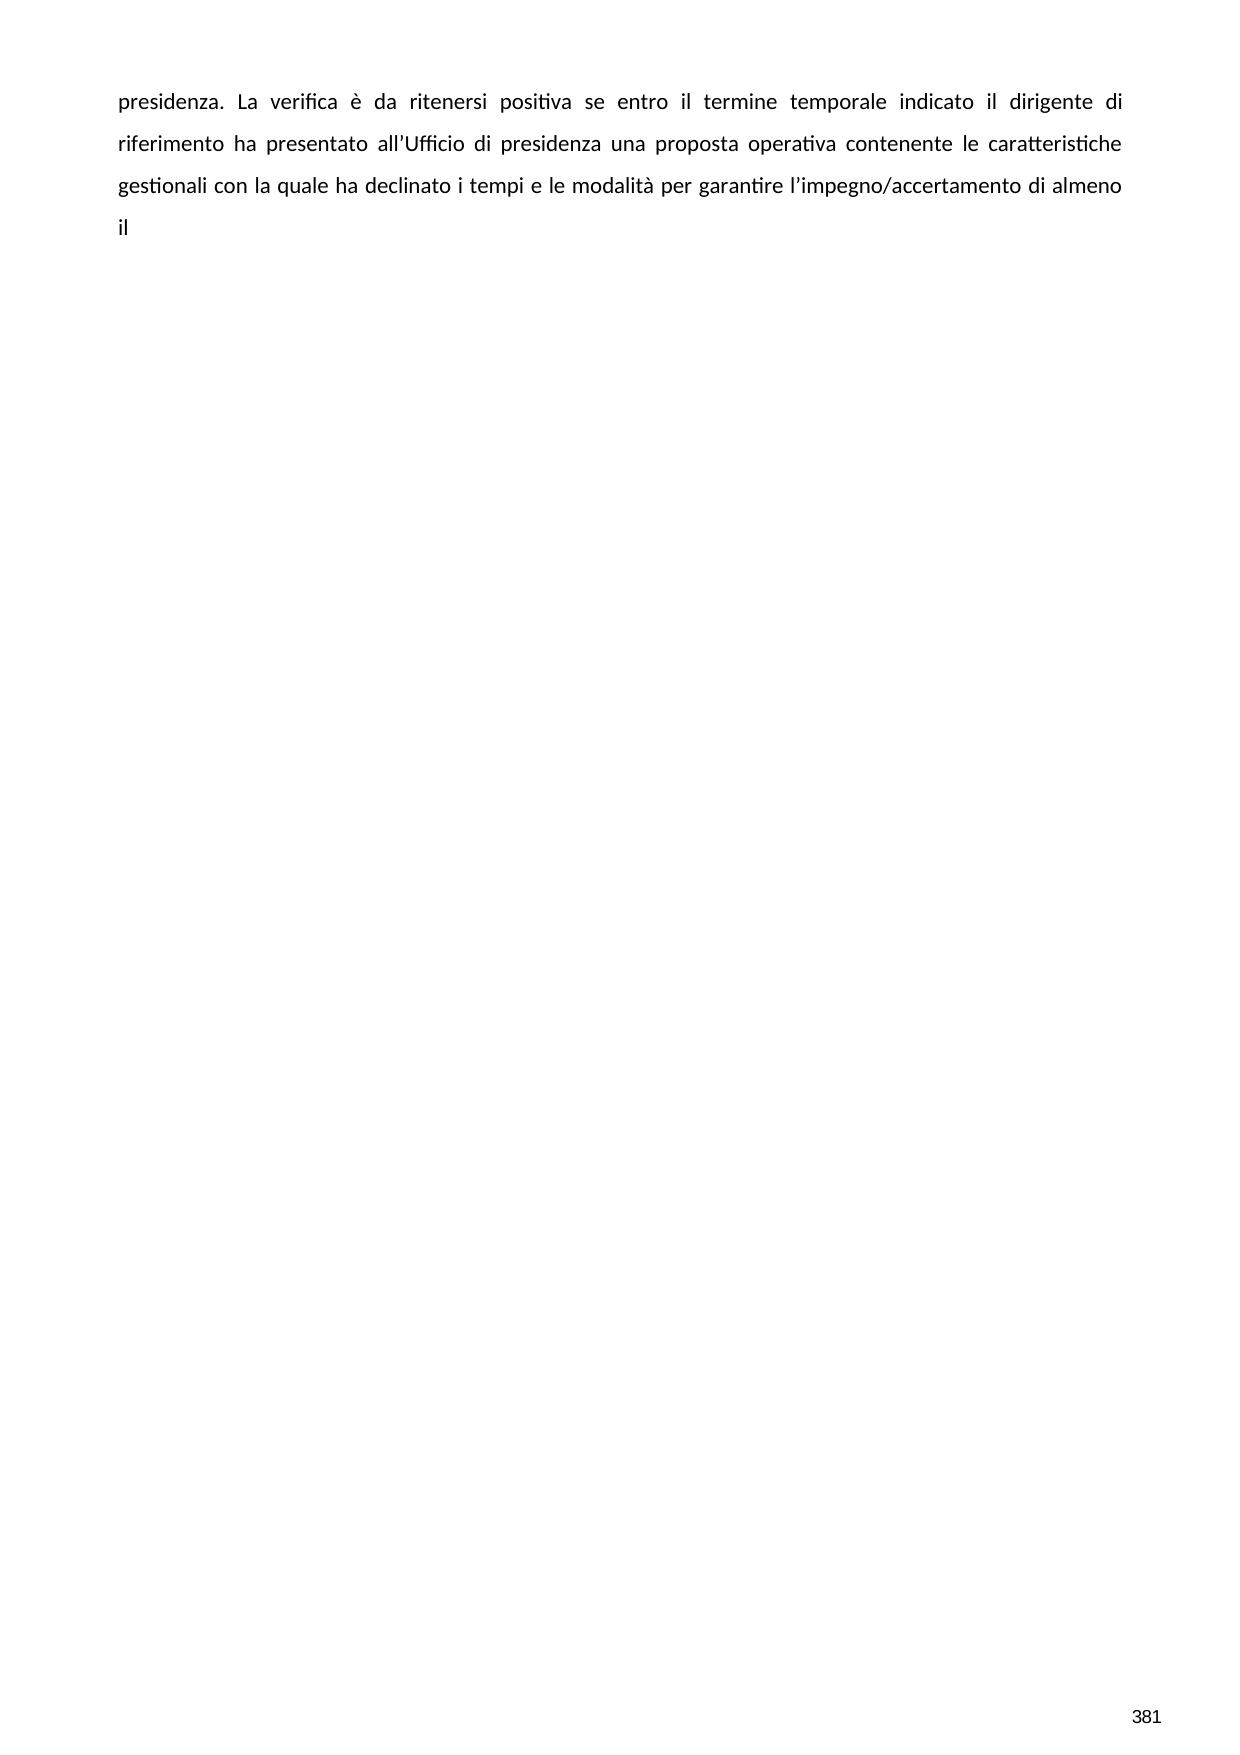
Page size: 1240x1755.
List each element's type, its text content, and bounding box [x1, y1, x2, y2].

list presidenza. La verifica è da ritenersi positiva se entro il termine temporale indicato il dirigente di riferimento ha presentato all’Ufficio di presidenza una proposta operativa contenente le caratteristiche gestionali con la quale ha declinato i tempi e le modalità per garantire l’impegno/accertamento di almeno il [118, 87, 1123, 241]
